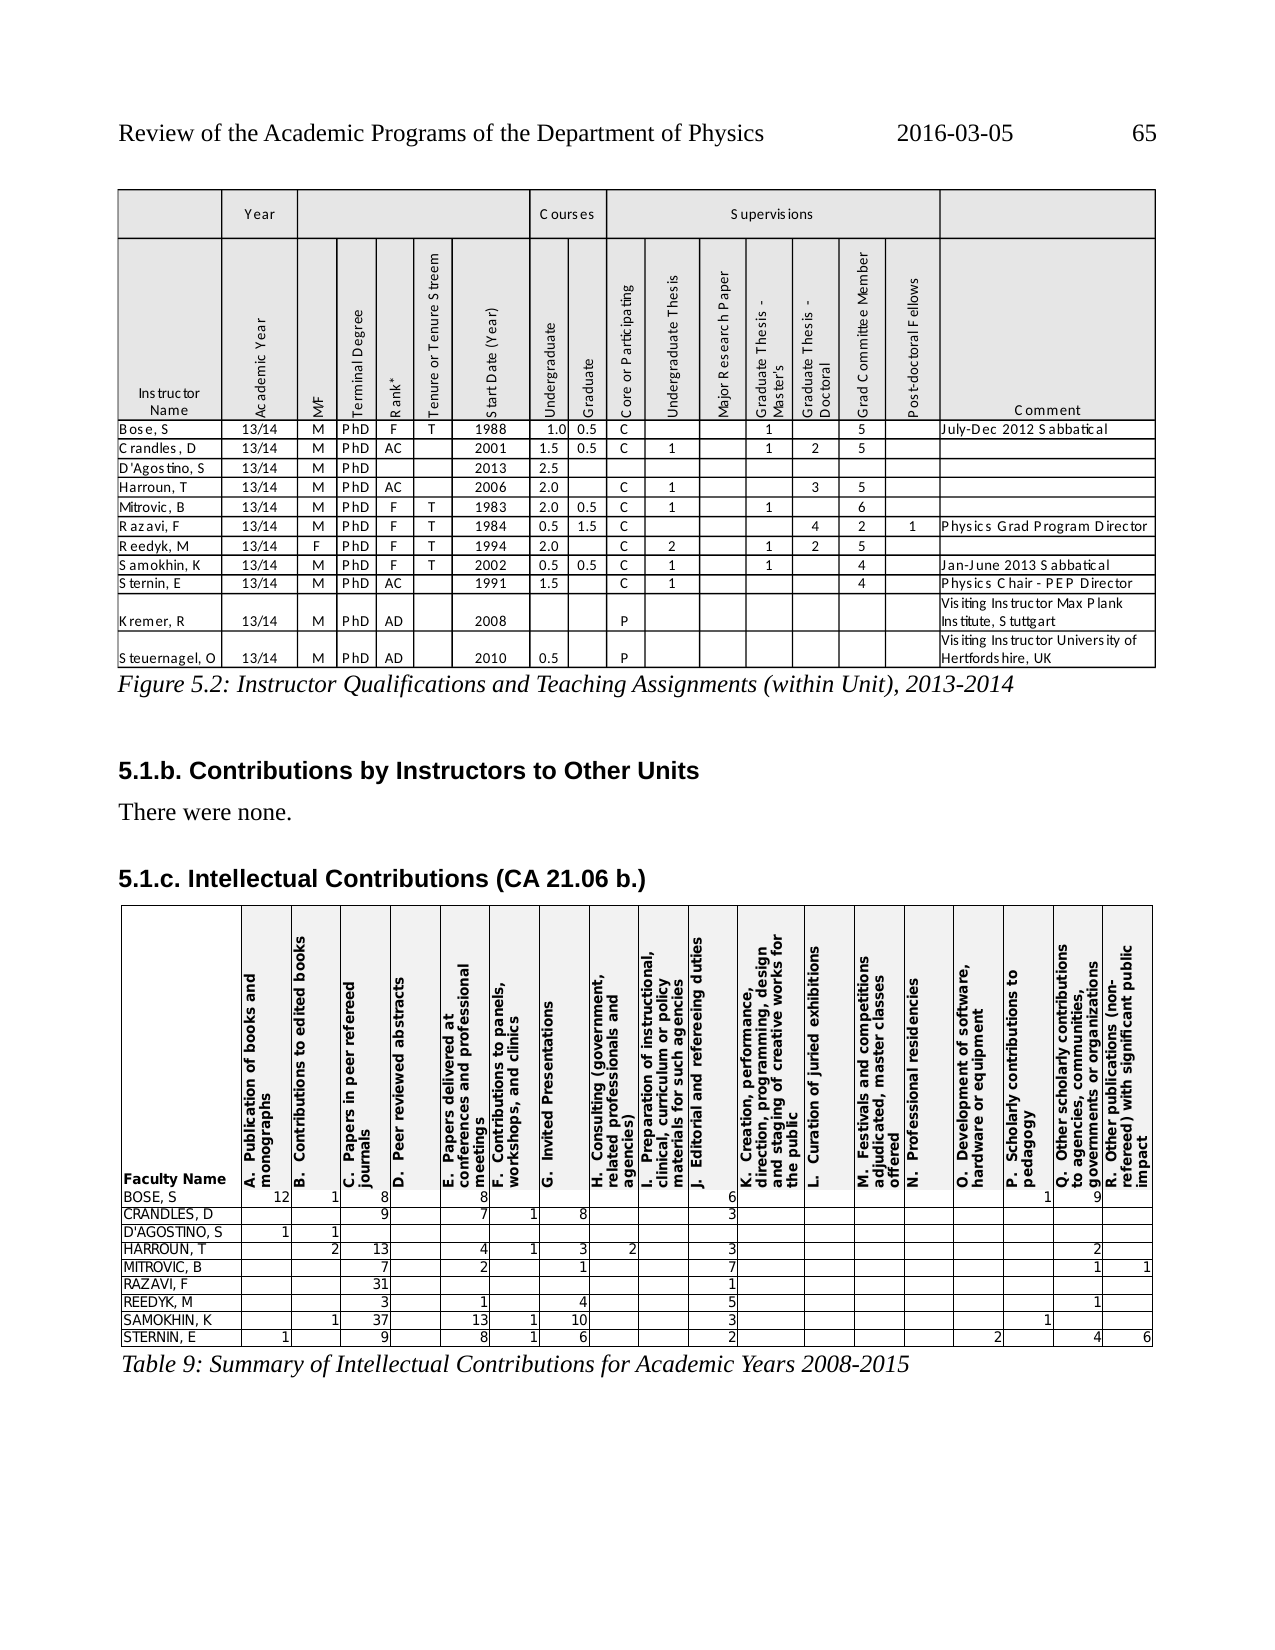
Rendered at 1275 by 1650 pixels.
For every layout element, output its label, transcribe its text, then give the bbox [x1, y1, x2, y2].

text Table 9: Summary of Intellectual Contributions for Academic Years 2008-2015 [121, 917, 1154, 1377]
text Figure 5.2: Instructor Qualifications and Teaching Assignments (within Unit), 2013-2014 [117, 189, 1158, 698]
subtitle Intellectual Contributions (CA 21.06 b.) [118, 864, 1157, 892]
subtitle Contributions by Instructors to Other Units [118, 756, 1157, 785]
text There were none. [118, 797, 1157, 826]
